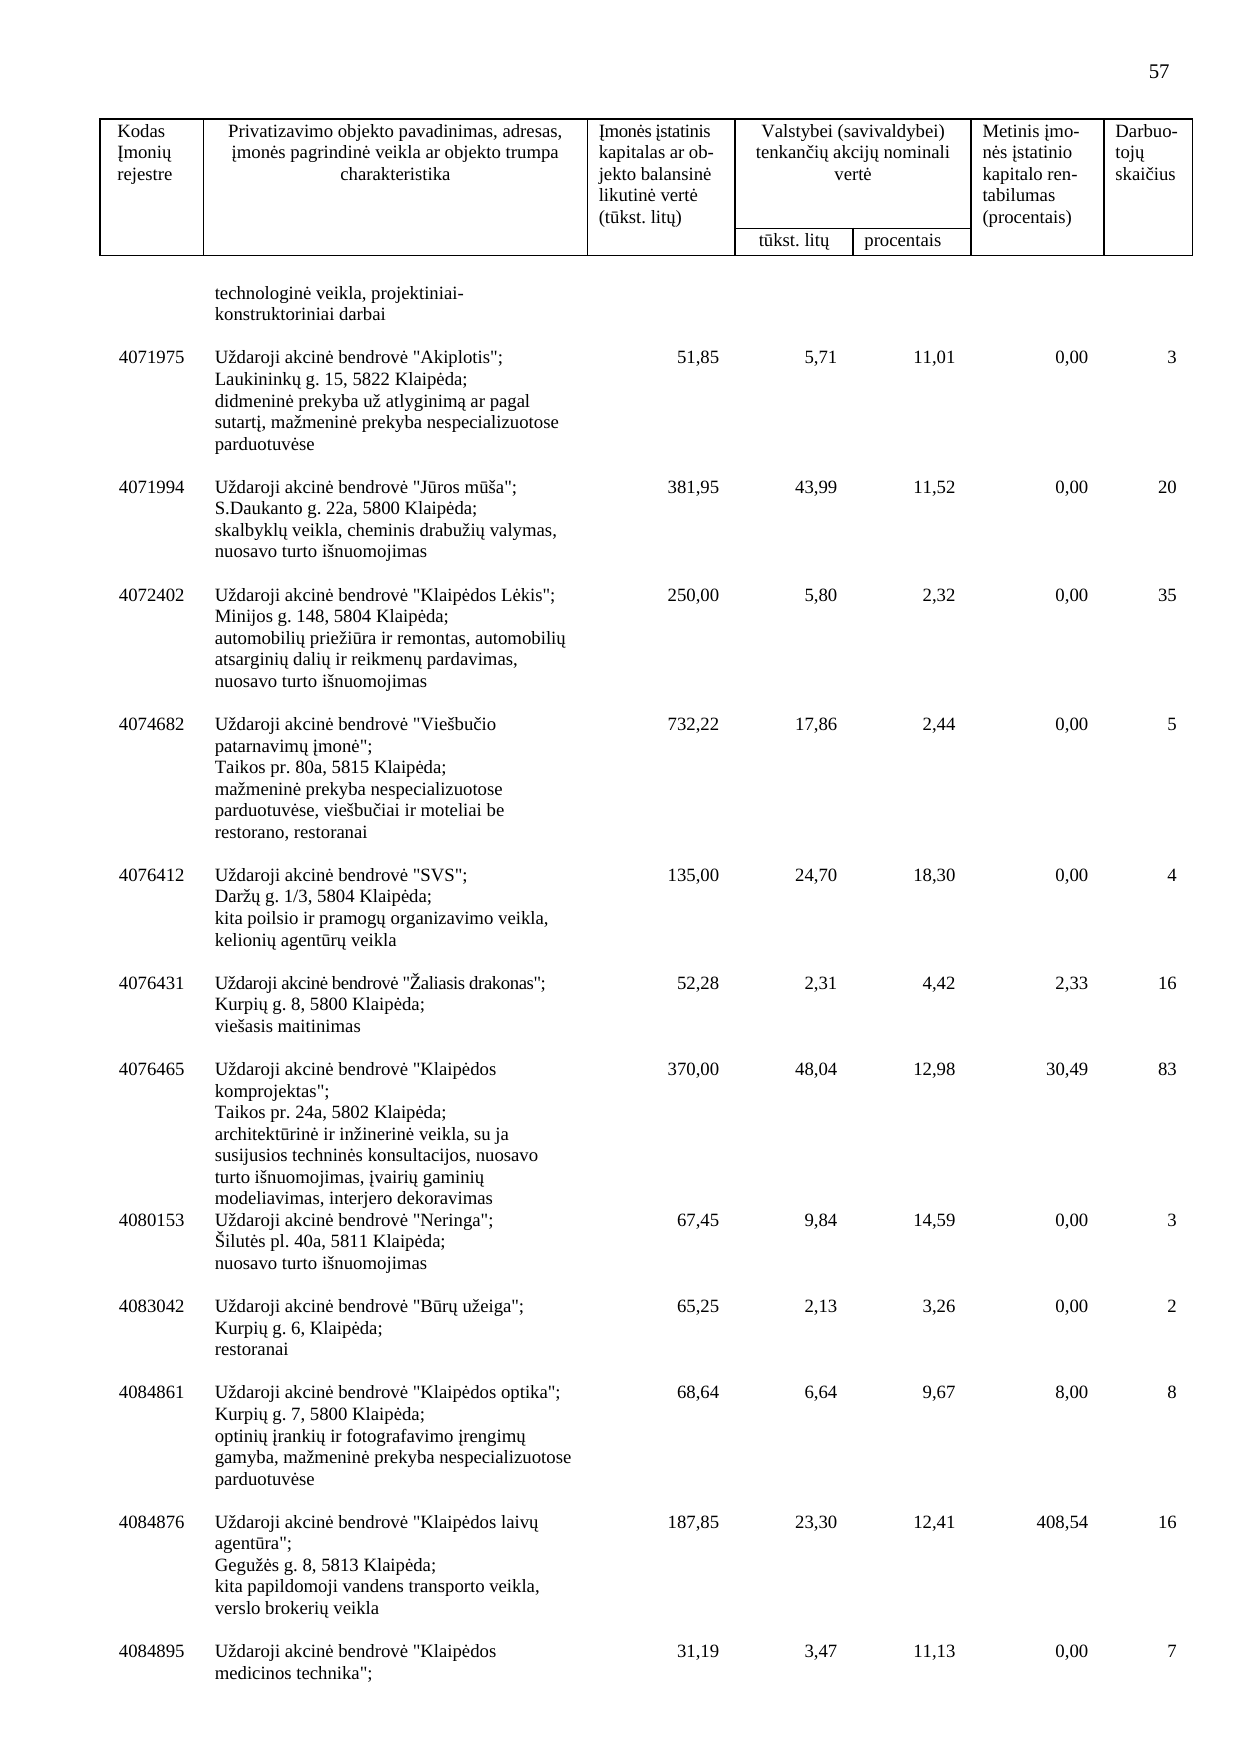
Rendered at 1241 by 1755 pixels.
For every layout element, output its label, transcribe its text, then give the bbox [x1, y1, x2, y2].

table_cell 6,64 [735, 1381, 853, 1511]
table_cell 51,85 [587, 346, 735, 476]
table_cell 2,13 [735, 1295, 853, 1381]
table_cell 83 [1104, 1058, 1192, 1209]
table_cell procentais [854, 229, 970, 254]
table_cell [100, 282, 203, 346]
table_cell 0,00 [971, 1295, 1104, 1381]
table_cell 2,31 [735, 972, 853, 1058]
table_cell Uždaroji akcinė bendrovė "Klaipėdos laivų agentūra"; Gegužės g. 8, 5813 Klaipėda; kita papildomoji vandens transporto veikla, verslo brokerių veikla [203, 1511, 587, 1640]
table_cell 7 [1104, 1640, 1192, 1683]
table_cell [203, 256, 587, 282]
table_cell [101, 228, 203, 254]
table_cell 4072402 [100, 584, 203, 713]
table_cell 0,00 [971, 713, 1104, 864]
table_cell 0,00 [971, 346, 1104, 476]
table_cell tūkst. litų [736, 229, 852, 254]
table_cell 4084876 [100, 1511, 203, 1640]
table_cell 52,28 [587, 972, 735, 1058]
table_cell 16 [1104, 972, 1192, 1058]
table_cell Uždaroji akcinė bendrovė "Klaipėdos Lėkis"; Minijos g. 148, 5804 Klaipėda; automobilių priežiūra ir remontas, automobilių atsarginių dalių ir reikmenų pardavimas, nuosavo turto išnuomojimas [203, 584, 587, 713]
table_cell 5,80 [735, 584, 853, 713]
table_cell 31,19 [587, 1640, 735, 1683]
table_cell 11,01 [853, 346, 971, 476]
table_cell [588, 228, 734, 254]
table_cell [972, 228, 1103, 254]
table_header Valstybei (savivaldybei) tenkančių akcijų nominali vertė [736, 120, 970, 227]
table_cell 4071975 [100, 346, 203, 476]
table_cell 3,26 [853, 1295, 971, 1381]
table_cell 2,33 [971, 972, 1104, 1058]
table_cell 9,84 [735, 1209, 853, 1295]
table_cell Uždaroji akcinė bendrovė "Klaipėdos komprojektas"; Taikos pr. 24a, 5802 Klaipėda; architektūrinė ir inžinerinė veikla, su ja susijusios techninės konsultacijos, nuosavo turto išnuomojimas, įvairių gaminių modeliavimas, interjero dekoravimas [203, 1058, 587, 1209]
table_cell [853, 282, 971, 346]
table_cell 35 [1104, 584, 1192, 713]
table_cell Uždaroji akcinė bendrovė "Klaipėdos medicinos technika"; [203, 1640, 587, 1683]
table_cell 370,00 [587, 1058, 735, 1209]
table_cell Uždaroji akcinė bendrovė "Akiplotis"; Laukininkų g. 15, 5822 Klaipėda; didmeninė prekyba už atlyginimą ar pagal sutartį, mažmeninė prekyba nespecializuotose parduotuvėse [203, 346, 587, 476]
table_header Metinis įmo-nės įstatinio kapitalo ren-tabilumas (procentais) [972, 120, 1103, 227]
table_cell 4071994 [100, 476, 203, 583]
table_cell 43,99 [735, 476, 853, 583]
table_cell 16 [1104, 1511, 1192, 1640]
table_header Darbuo-tojų skaičius [1105, 120, 1192, 227]
table_cell 14,59 [853, 1209, 971, 1295]
table_cell 0,00 [971, 1640, 1104, 1683]
table_cell 4076431 [100, 972, 203, 1058]
table_cell [204, 228, 587, 254]
table_cell 0,00 [971, 476, 1104, 583]
table_cell 2,32 [853, 584, 971, 713]
table_cell Uždaroji akcinė bendrovė "Būrų užeiga"; Kurpių g. 6, Klaipėda; restoranai [203, 1295, 587, 1381]
table_cell [1105, 228, 1192, 254]
table_cell 0,00 [971, 1209, 1104, 1295]
table_cell 381,95 [587, 476, 735, 583]
table_cell 4,42 [853, 972, 971, 1058]
table_cell 5,71 [735, 346, 853, 476]
table_cell 4084861 [100, 1381, 203, 1511]
table_cell Uždaroji akcinė bendrovė "SVS"; Daržų g. 1/3, 5804 Klaipėda; kita poilsio ir pramogų organizavimo veikla, kelionių agentūrų veikla [203, 864, 587, 972]
table_cell 68,64 [587, 1381, 735, 1511]
table_cell 4084895 [100, 1640, 203, 1683]
table_cell 48,04 [735, 1058, 853, 1209]
table_cell 4080153 [100, 1209, 203, 1295]
table_cell 23,30 [735, 1511, 853, 1640]
table_header Kodas Įmonių rejestre [101, 120, 203, 227]
table_cell technologinė veikla, projektiniai-konstruktoriniai darbai [203, 282, 587, 346]
table_cell [735, 256, 853, 282]
table_cell [587, 282, 735, 346]
table_header Privatizavimo objekto pavadinimas, adresas, įmonės pagrindinė veikla ar objekto trumpa charakteristika [204, 120, 587, 227]
table_cell 4074682 [100, 713, 203, 864]
table_cell 12,41 [853, 1511, 971, 1640]
table_cell 8 [1104, 1381, 1192, 1511]
table_cell 24,70 [735, 864, 853, 972]
table_header Įmonės įstatinis kapitalas ar ob-jekto balansinė likutinė vertė (tūkst. litų) [588, 120, 734, 227]
table_cell 3 [1104, 346, 1192, 476]
table_cell [100, 256, 203, 282]
table_cell 2 [1104, 1295, 1192, 1381]
table_cell 4076465 [100, 1058, 203, 1209]
table_cell Uždaroji akcinė bendrovė "Jūros mūša"; S.Daukanto g. 22a, 5800 Klaipėda; skalbyklų veikla, cheminis drabužių valymas, nuosavo turto išnuomojimas [203, 476, 587, 583]
table_cell 9,67 [853, 1381, 971, 1511]
table_cell 2,44 [853, 713, 971, 864]
table_cell 4 [1104, 864, 1192, 972]
table_cell 187,85 [587, 1511, 735, 1640]
table_cell 408,54 [971, 1511, 1104, 1640]
table_cell 4083042 [100, 1295, 203, 1381]
table_cell 8,00 [971, 1381, 1104, 1511]
table_cell [853, 256, 971, 282]
table_cell [735, 282, 853, 346]
table_cell Uždaroji akcinė bendrovė "Viešbučio patarnavimų įmonė"; Taikos pr. 80a, 5815 Klaipėda; mažmeninė prekyba nespecializuotose parduotuvėse, viešbučiai ir moteliai be restorano, restoranai [203, 713, 587, 864]
table_cell 0,00 [971, 864, 1104, 972]
table_cell 3 [1104, 1209, 1192, 1295]
table_cell 11,52 [853, 476, 971, 583]
table_cell Uždaroji akcinė bendrovė "Neringa"; Šilutės pl. 40a, 5811 Klaipėda; nuosavo turto išnuomojimas [203, 1209, 587, 1295]
table_cell 135,00 [587, 864, 735, 972]
table_cell [971, 282, 1104, 346]
table_cell 67,45 [587, 1209, 735, 1295]
table_cell 65,25 [587, 1295, 735, 1381]
table_cell 20 [1104, 476, 1192, 583]
table_cell 30,49 [971, 1058, 1104, 1209]
table_cell 18,30 [853, 864, 971, 972]
table_cell 250,00 [587, 584, 735, 713]
table_cell 4076412 [100, 864, 203, 972]
table_cell 5 [1104, 713, 1192, 864]
table_cell [971, 256, 1104, 282]
table_cell 17,86 [735, 713, 853, 864]
table_cell [1104, 256, 1192, 282]
table_cell Uždaroji akcinė bendrovė "Klaipėdos optika"; Kurpių g. 7, 5800 Klaipėda; optinių įrankių ir fotografavimo įrengimų gamyba, mažmeninė prekyba nespecializuotose parduotuvėse [203, 1381, 587, 1511]
table_cell 0,00 [971, 584, 1104, 713]
table_cell 11,13 [853, 1640, 971, 1683]
table_cell 12,98 [853, 1058, 971, 1209]
table_cell [1104, 282, 1192, 346]
table_cell 3,47 [735, 1640, 853, 1683]
table_cell Uždaroji akcinė bendrovė "Žaliasis drakonas"; Kurpių g. 8, 5800 Klaipėda; viešasis maitinimas [203, 972, 587, 1058]
table_cell 732,22 [587, 713, 735, 864]
table_cell [587, 256, 735, 282]
